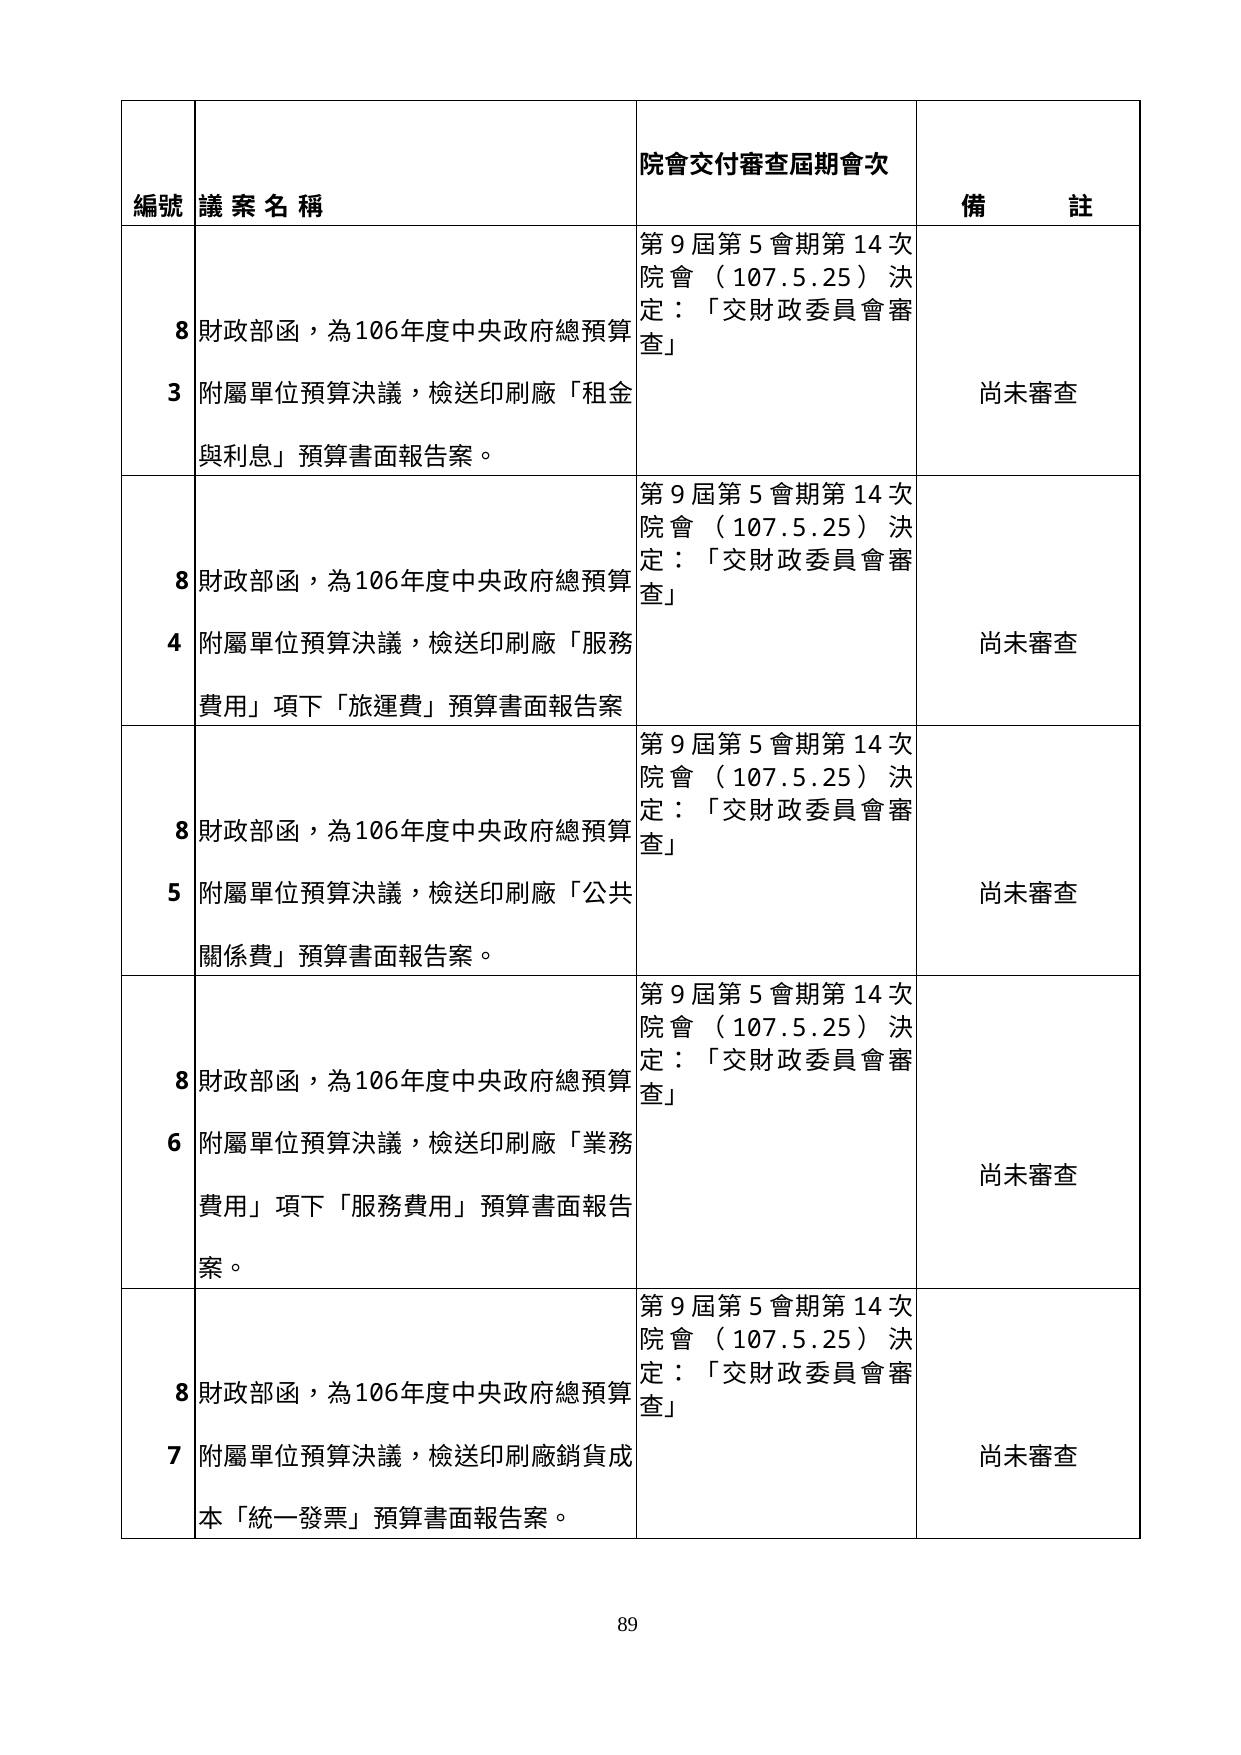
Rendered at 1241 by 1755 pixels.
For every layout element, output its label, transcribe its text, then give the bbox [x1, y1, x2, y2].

table_cell 尚未審查 [917, 726, 1139, 975]
table_cell 第9屆第5會期第14次院會（107.5.25）決定：「交財政委員會審查」 [637, 226, 916, 475]
table_cell 第9屆第5會期第14次院會（107.5.25）決定：「交財政委員會審查」 [637, 726, 916, 975]
table_cell 尚未審查 [917, 476, 1139, 725]
table_cell [122, 476, 194, 725]
table_cell 第9屆第5會期第14次院會（107.5.25）決定：「交財政委員會審查」 [637, 1289, 916, 1538]
table_cell [122, 976, 194, 1288]
table_cell 財政部函，為106年度中央政府總預算附屬單位預算決議，檢送印刷廠「租金與利息」預算書面報告案。 [196, 226, 636, 475]
table_header 議案名稱 [196, 101, 636, 225]
table_cell 財政部函，為106年度中央政府總預算附屬單位預算決議，檢送印刷廠「業務費用」項下「服務費用」預算書面報告案。 [196, 976, 636, 1288]
table_cell 財政部函，為106年度中央政府總預算附屬單位預算決議，檢送印刷廠銷貨成本「統一發票」預算書面報告案。 [196, 1289, 636, 1538]
table_cell 第9屆第5會期第14次院會（107.5.25）決定：「交財政委員會審查」 [637, 476, 916, 725]
table_header 院會交付審查屆期會次 [637, 101, 916, 225]
table_cell 第9屆第5會期第14次院會（107.5.25）決定：「交財政委員會審查」 [637, 976, 916, 1288]
table_cell [122, 226, 194, 475]
table_cell 尚未審查 [917, 226, 1139, 475]
table_cell 尚未審查 [917, 1289, 1139, 1538]
table_cell 財政部函，為106年度中央政府總預算附屬單位預算決議，檢送印刷廠「公共關係費」預算書面報告案。 [196, 726, 636, 975]
table_cell 財政部函，為106年度中央政府總預算附屬單位預算決議，檢送印刷廠「服務費用」項下「旅運費」預算書面報告案 [196, 476, 636, 725]
table_header 備 註 [917, 101, 1139, 225]
table_cell [122, 726, 194, 975]
table_cell 尚未審查 [917, 976, 1139, 1288]
table_header 編號 [122, 101, 194, 225]
table_cell [122, 1289, 194, 1538]
